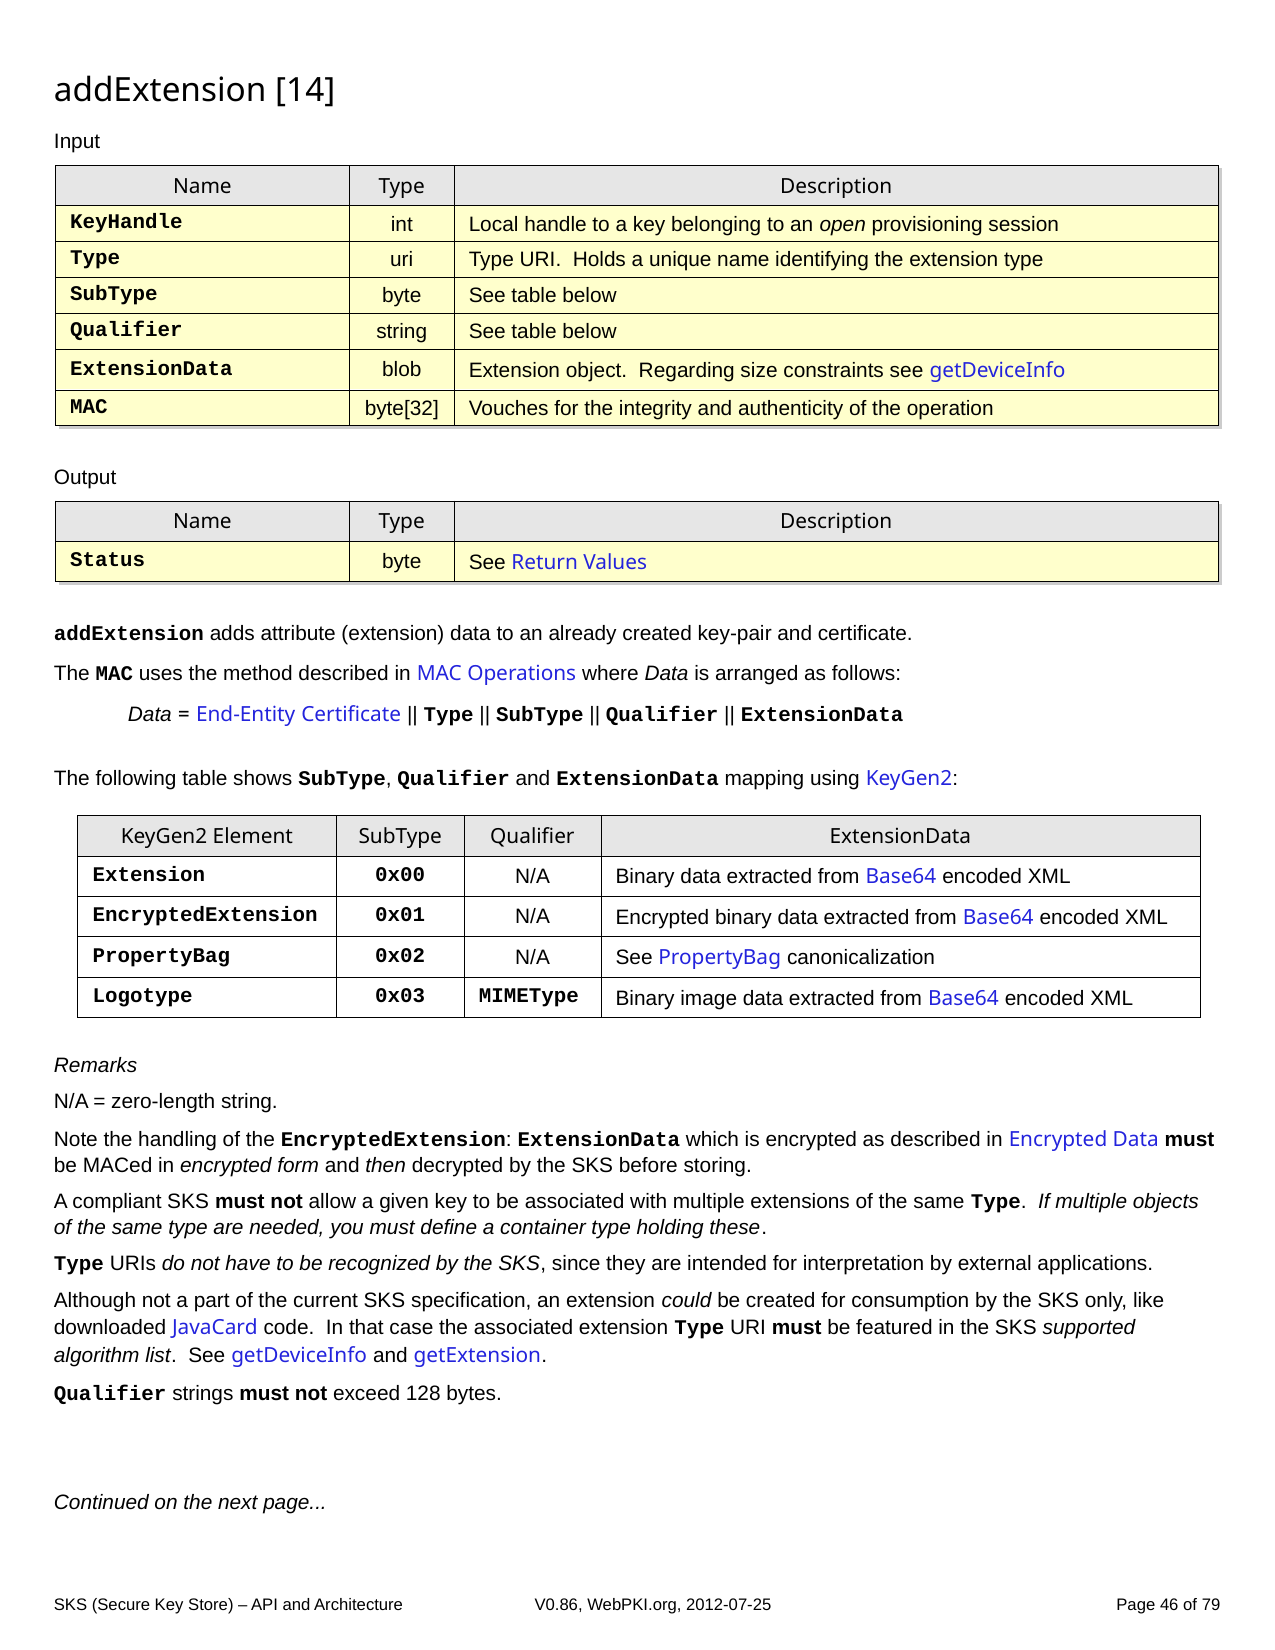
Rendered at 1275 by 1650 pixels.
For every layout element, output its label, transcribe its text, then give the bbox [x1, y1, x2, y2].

table_header SubType [337, 816, 464, 856]
text Data = End-Entity Certificate || Type || SubType || Qualifier || ExtensionData [54, 699, 1221, 727]
table_cell KeyHandle [56, 206, 349, 241]
table_cell Binary data extracted from Base64 encoded XML [602, 857, 1200, 896]
table_cell Encrypted binary data extracted from Base64 encoded XML [602, 897, 1200, 936]
text The following table shows SubType, Qualifier and ExtensionData mapping using KeyGen2: [54, 739, 1221, 815]
table_cell Qualifier [56, 314, 349, 349]
text Qualifier strings must not exceed 128 bytes. [54, 1381, 1221, 1406]
table_cell blob [350, 350, 454, 389]
text Input [54, 129, 1221, 153]
table_cell 0x01 [337, 897, 464, 936]
table_header Name [56, 502, 349, 541]
table_cell SubType [56, 278, 349, 313]
table_cell Logotype [78, 978, 336, 1017]
table_cell See Return Values [455, 542, 1218, 581]
text Continued on the next page... [54, 1490, 1221, 1514]
table_cell Type [56, 242, 349, 277]
table_cell 0x00 [337, 857, 464, 896]
table_cell Extension object. Regarding size constraints see getDeviceInfo [455, 350, 1218, 389]
text addExtension adds attribute (extension) data to an already created key-pair and certificate. [54, 621, 1221, 647]
table_cell See table below [455, 314, 1218, 349]
table_cell See table below [455, 278, 1218, 313]
text Remarks [54, 1053, 1221, 1077]
table_cell See PropertyBag canonicalization [602, 937, 1200, 977]
table_cell uri [350, 242, 454, 277]
table_cell 0x03 [337, 978, 464, 1017]
table_cell Status [56, 542, 349, 581]
text Although not a part of the current SKS specification, an extension could be created for consumption by the SKS only, like downloaded JavaCard code. In that case the associated extension Type URI must be featured in the SKS supported algorithm list. See getDeviceInfo and getExtension. [54, 1288, 1221, 1369]
table_header Description [455, 166, 1218, 205]
text N/A = zero-length string. [54, 1089, 1221, 1113]
table_header Qualifier [465, 816, 601, 856]
table_cell byte⁮[32] [350, 391, 454, 425]
table_cell 0x02 [337, 937, 464, 977]
table_cell N/A [465, 937, 601, 977]
table_header Type [350, 502, 454, 541]
table_cell ExtensionData [56, 350, 349, 389]
table_header KeyGen2 Element [78, 816, 336, 856]
table_header Description [455, 502, 1218, 541]
table_cell byte [350, 278, 454, 313]
table_cell N/A [465, 897, 601, 936]
text Type URIs do not have to be recognized by the SKS, since they are intended for interpretation by external applications. [54, 1250, 1221, 1276]
table_cell Vouches for the integrity and authenticity of the operation [455, 391, 1218, 425]
table_cell Local handle to a key belonging to an open provisioning session [455, 206, 1218, 241]
table_header Name [56, 166, 349, 205]
table_cell int [350, 206, 454, 241]
table_cell Extension [78, 857, 336, 896]
table_header ExtensionData [602, 816, 1200, 856]
table_cell PropertyBag [78, 937, 336, 977]
table_cell byte [350, 542, 454, 581]
table_cell Binary image data extracted from Base64 encoded XML [602, 978, 1200, 1017]
text The MAC uses the method described in MAC Operations where Data is arranged as follows: [54, 658, 1221, 687]
table_cell MAC [56, 391, 349, 425]
text Output [54, 465, 1221, 489]
subtitle addExtension [14] [54, 66, 1221, 111]
table_cell Type URI. Holds a unique name identifying the extension type [455, 242, 1218, 277]
table_cell string [350, 314, 454, 349]
text A compliant SKS must not allow a given key to be associated with multiple extensions of the same Type. If multiple objects of the same type are needed, you must define a container type holding these. [54, 1189, 1221, 1238]
table_header Type [350, 166, 454, 205]
table_cell MIMEType [465, 978, 601, 1017]
text Note the handling of the EncryptedExtension: ExtensionData which is encrypted as described in Encrypted Data must be MACed in encrypted form and then decrypted by the SKS before storing. [54, 1124, 1221, 1177]
table_cell N/A [465, 857, 601, 896]
table_cell EncryptedExtension [78, 897, 336, 936]
